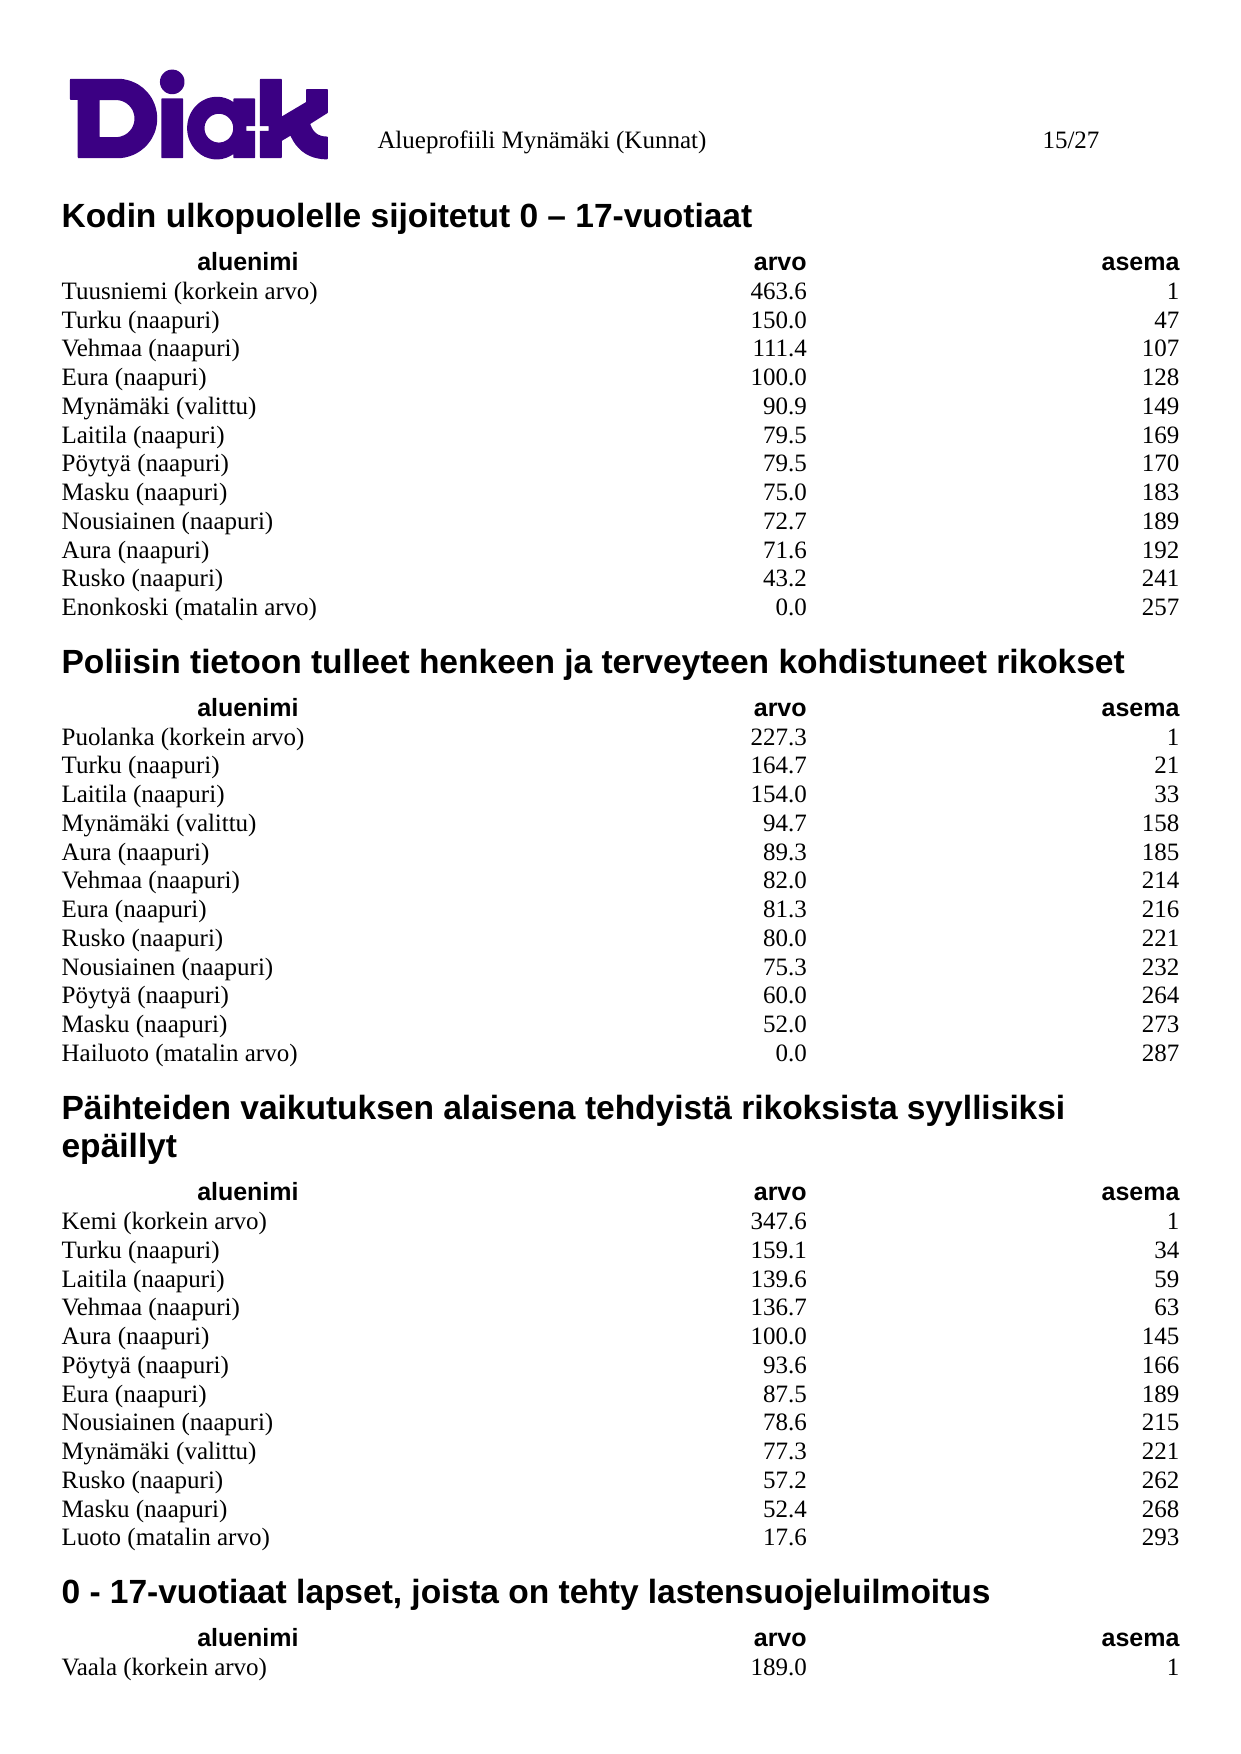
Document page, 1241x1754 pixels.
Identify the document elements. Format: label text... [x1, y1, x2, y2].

table_cell Pöytyä (naapuri) [61, 981, 434, 1009]
table_cell 227.3 [434, 722, 806, 751]
table_cell 145 [806, 1321, 1179, 1350]
table_cell 273 [806, 1009, 1179, 1038]
table_cell 77.3 [434, 1436, 806, 1465]
table_cell 241 [806, 564, 1179, 592]
table_cell 149 [806, 391, 1179, 420]
table_cell Laitila (naapuri) [61, 420, 434, 448]
table_cell 0.0 [434, 592, 806, 621]
table_cell Nousiainen (naapuri) [61, 952, 434, 981]
table_cell 1 [806, 1206, 1179, 1235]
table_cell 79.5 [434, 449, 806, 477]
table_header asema [806, 247, 1179, 276]
table_cell 81.3 [434, 894, 806, 923]
table_cell 1 [806, 1652, 1179, 1681]
table_cell 189 [806, 506, 1179, 535]
table_cell Vehmaa (naapuri) [61, 334, 434, 362]
table_cell Pöytyä (naapuri) [61, 449, 434, 477]
table_cell 0.0 [434, 1038, 806, 1067]
table_cell 1 [806, 722, 1179, 751]
table_header asema [806, 693, 1179, 722]
table_cell 166 [806, 1350, 1179, 1379]
table_cell Pöytyä (naapuri) [61, 1350, 434, 1379]
table_cell Vaala (korkein arvo) [61, 1652, 434, 1681]
table_cell 80.0 [434, 923, 806, 952]
table_cell 192 [806, 535, 1179, 563]
table_cell 158 [806, 808, 1179, 837]
table_header arvo [434, 1623, 806, 1652]
table_cell 189.0 [434, 1652, 806, 1681]
table_cell 170 [806, 449, 1179, 477]
table_cell 89.3 [434, 837, 806, 866]
table_cell 82.0 [434, 866, 806, 894]
table_cell 100.0 [434, 362, 806, 391]
table_cell 52.0 [434, 1009, 806, 1038]
table_cell 189 [806, 1379, 1179, 1407]
table_cell 136.7 [434, 1293, 806, 1321]
table_cell 214 [806, 866, 1179, 894]
table_cell 216 [806, 894, 1179, 923]
table_cell Laitila (naapuri) [61, 1264, 434, 1292]
table_cell Turku (naapuri) [61, 305, 434, 333]
table_cell 93.6 [434, 1350, 806, 1379]
table_cell Masku (naapuri) [61, 1494, 434, 1522]
table_cell Aura (naapuri) [61, 837, 434, 866]
subtitle Päihteiden vaikutuksen alaisena tehdyistä rikoksista syyllisiksi epäillyt [61, 1088, 1179, 1165]
table_cell Turku (naapuri) [61, 1235, 434, 1264]
table_cell 100.0 [434, 1321, 806, 1350]
table_cell 169 [806, 420, 1179, 448]
table_cell Rusko (naapuri) [61, 923, 434, 952]
table_header aluenimi [61, 1178, 434, 1206]
table_cell Masku (naapuri) [61, 1009, 434, 1038]
table_cell 17.6 [434, 1523, 806, 1551]
table_cell 463.6 [434, 276, 806, 305]
table_cell 111.4 [434, 334, 806, 362]
table_cell 293 [806, 1523, 1179, 1551]
table_cell 21 [806, 751, 1179, 779]
table_cell 287 [806, 1038, 1179, 1067]
subtitle Kodin ulkopuolelle sijoitetut 0 – 17-vuotiaat [61, 196, 1179, 235]
table_cell 75.3 [434, 952, 806, 981]
table_cell 78.6 [434, 1408, 806, 1436]
table_cell Nousiainen (naapuri) [61, 506, 434, 535]
table_cell 232 [806, 952, 1179, 981]
table_cell 75.0 [434, 477, 806, 506]
table_cell Mynämäki (valittu) [61, 808, 434, 837]
table_cell 71.6 [434, 535, 806, 563]
table_cell 164.7 [434, 751, 806, 779]
table_cell Mynämäki (valittu) [61, 391, 434, 420]
subtitle 0 - 17-vuotiaat lapset, joista on tehty lastensuojeluilmoitus [61, 1572, 1179, 1611]
table_header arvo [434, 1178, 806, 1206]
table_cell 60.0 [434, 981, 806, 1009]
table_cell 33 [806, 779, 1179, 808]
table_cell Rusko (naapuri) [61, 564, 434, 592]
table_cell 215 [806, 1408, 1179, 1436]
table_cell 159.1 [434, 1235, 806, 1264]
table_cell 79.5 [434, 420, 806, 448]
table_cell 72.7 [434, 506, 806, 535]
table_cell Tuusniemi (korkein arvo) [61, 276, 434, 305]
table_cell Eura (naapuri) [61, 1379, 434, 1407]
table_cell Kemi (korkein arvo) [61, 1206, 434, 1235]
table_cell 90.9 [434, 391, 806, 420]
subtitle Poliisin tietoon tulleet henkeen ja terveyteen kohdistuneet rikokset [61, 642, 1179, 681]
table_header aluenimi [61, 247, 434, 276]
table_header aluenimi [61, 1623, 434, 1652]
table_cell Turku (naapuri) [61, 751, 434, 779]
table_cell 183 [806, 477, 1179, 506]
table_cell Eura (naapuri) [61, 894, 434, 923]
table_cell Luoto (matalin arvo) [61, 1523, 434, 1551]
table_cell Vehmaa (naapuri) [61, 1293, 434, 1321]
table_header asema [806, 1178, 1179, 1206]
table_cell 63 [806, 1293, 1179, 1321]
table_cell 221 [806, 1436, 1179, 1465]
table_header arvo [434, 247, 806, 276]
table_cell 1 [806, 276, 1179, 305]
table_cell 57.2 [434, 1465, 806, 1494]
table_cell 268 [806, 1494, 1179, 1522]
table_cell 185 [806, 837, 1179, 866]
table_header asema [806, 1623, 1179, 1652]
table_cell Masku (naapuri) [61, 477, 434, 506]
table_cell Eura (naapuri) [61, 362, 434, 391]
table_cell Laitila (naapuri) [61, 779, 434, 808]
table_cell Enonkoski (matalin arvo) [61, 592, 434, 621]
table_cell 154.0 [434, 779, 806, 808]
table_cell 94.7 [434, 808, 806, 837]
table_cell 52.4 [434, 1494, 806, 1522]
table_cell 87.5 [434, 1379, 806, 1407]
table_header arvo [434, 693, 806, 722]
table_cell Aura (naapuri) [61, 535, 434, 563]
table_cell 59 [806, 1264, 1179, 1292]
table_cell 34 [806, 1235, 1179, 1264]
table_cell 139.6 [434, 1264, 806, 1292]
table_cell Aura (naapuri) [61, 1321, 434, 1350]
table_cell Rusko (naapuri) [61, 1465, 434, 1494]
table_cell Hailuoto (matalin arvo) [61, 1038, 434, 1067]
table_cell 347.6 [434, 1206, 806, 1235]
table_cell 47 [806, 305, 1179, 333]
table_cell 257 [806, 592, 1179, 621]
table_cell Vehmaa (naapuri) [61, 866, 434, 894]
table_cell Mynämäki (valittu) [61, 1436, 434, 1465]
table_cell 262 [806, 1465, 1179, 1494]
table_cell 128 [806, 362, 1179, 391]
table_cell 150.0 [434, 305, 806, 333]
table_header aluenimi [61, 693, 434, 722]
table_cell 43.2 [434, 564, 806, 592]
table_cell 107 [806, 334, 1179, 362]
table_cell Puolanka (korkein arvo) [61, 722, 434, 751]
table_cell 264 [806, 981, 1179, 1009]
table_cell Nousiainen (naapuri) [61, 1408, 434, 1436]
table_cell 221 [806, 923, 1179, 952]
